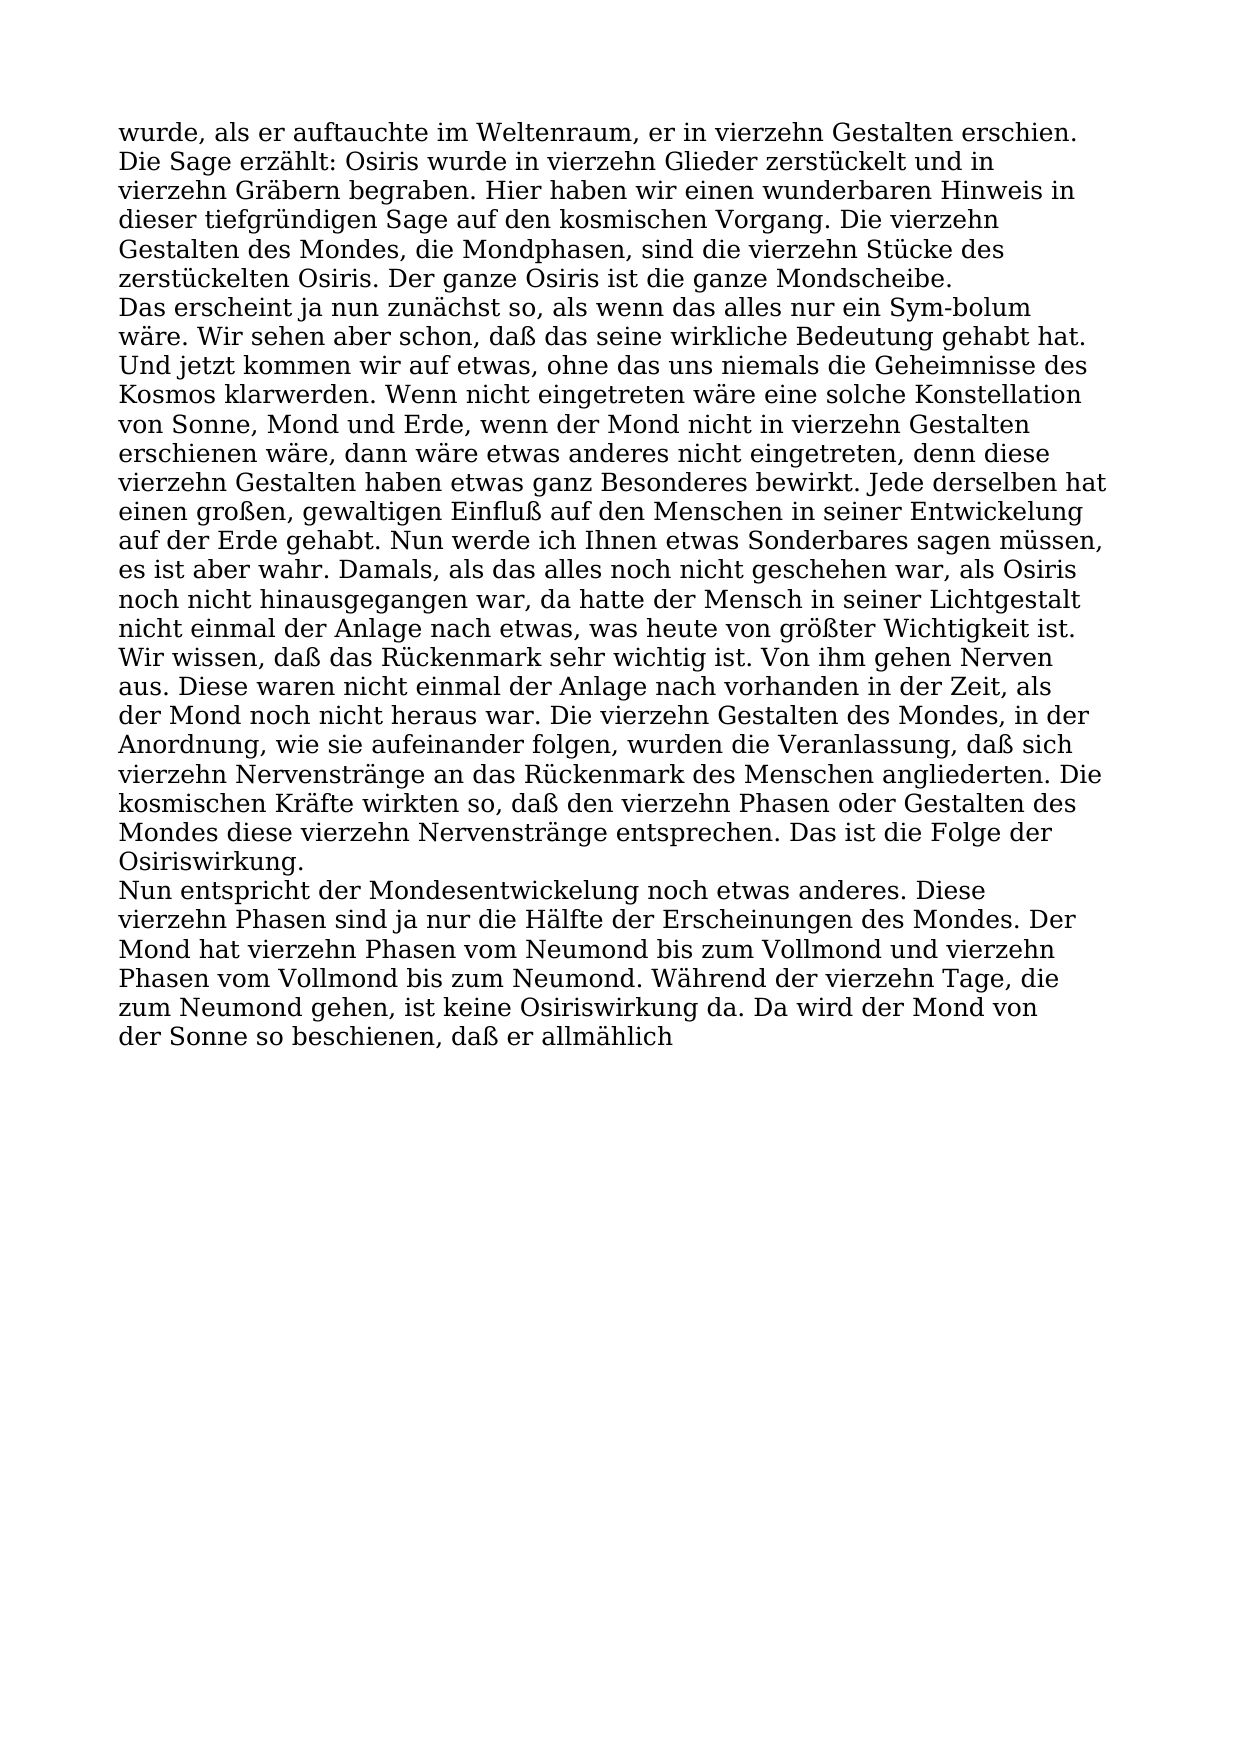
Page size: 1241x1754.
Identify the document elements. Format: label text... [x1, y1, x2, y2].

text vierzehn Phasen sind ja nur die Hälfte der Erscheinungen des Mondes. Der [118, 906, 1122, 935]
text Mond hat vierzehn Phasen vom Neumond bis zum Vollmond und vierzehn [118, 935, 1122, 964]
text Anordnung, wie sie aufeinander folgen, wurden die Veranlassung, daß sich [118, 731, 1122, 760]
text dieser tiefgründigen Sage auf den kosmischen Vorgang. Die vierzehn [118, 206, 1122, 235]
text nicht einmal der Anlage nach etwas, was heute von größter Wichtigkeit ist. [118, 614, 1122, 643]
text vierzehn Gestalten haben etwas ganz Besonderes bewirkt. Jede derselben hat [118, 468, 1122, 497]
text wäre. Wir sehen aber schon, daß das seine wirkliche Bedeutung gehabt hat. [118, 322, 1122, 351]
text auf der Erde gehabt. Nun werde ich Ihnen etwas Sonderbares sagen müssen, [118, 526, 1122, 556]
text Osiriswirkung. [118, 847, 1122, 876]
text vierzehn Gräbern begraben. Hier haben wir einen wunderbaren Hinweis in [118, 176, 1122, 206]
text wurde, als er auftauchte im Weltenraum, er in vierzehn Gestalten erschien. [118, 118, 1122, 147]
text von Sonne, Mond und Erde, wenn der Mond nicht in vierzehn Gestalten [118, 410, 1122, 439]
text einen großen, gewaltigen Einfluß auf den Menschen in seiner Entwickelung [118, 497, 1122, 526]
text vierzehn Nervenstränge an das Rückenmark des Menschen angliederten. Die [118, 760, 1122, 789]
text noch nicht hinausgegangen war, da hatte der Mensch in seiner Lichtgestalt [118, 585, 1122, 614]
text Phasen vom Vollmond bis zum Neumond. Während der vierzehn Tage, die [118, 964, 1122, 993]
text der Mond noch nicht heraus war. Die vierzehn Gestalten des Mondes, in der [118, 701, 1122, 731]
text der Sonne so beschienen, daß er allmählich [118, 1022, 1122, 1051]
text aus. Diese waren nicht einmal der Anlage nach vorhanden in der Zeit, als [118, 672, 1122, 701]
text zum Neumond gehen, ist keine Osiriswirkung da. Da wird der Mond von [118, 993, 1122, 1022]
text Das erscheint ja nun zunächst so, als wenn das alles nur ein Sym-bolum [118, 293, 1122, 322]
text Die Sage erzählt: Osiris wurde in vierzehn Glieder zerstückelt und in [118, 147, 1122, 176]
text Kosmos klarwerden. Wenn nicht eingetreten wäre eine solche Konstellation [118, 381, 1122, 410]
text Und jetzt kommen wir auf etwas, ohne das uns niemals die Geheimnisse des [118, 351, 1122, 381]
text Wir wissen, daß das Rückenmark sehr wichtig ist. Von ihm gehen Nerven [118, 643, 1122, 672]
text erschienen wäre, dann wäre etwas anderes nicht eingetreten, denn diese [118, 439, 1122, 468]
text Gestalten des Mondes, die Mondphasen, sind die vierzehn Stücke des [118, 235, 1122, 264]
text Nun entspricht der Mondesentwickelung noch etwas anderes. Diese [118, 876, 1122, 906]
text zerstückelten Osiris. Der ganze Osiris ist die ganze Mondscheibe. [118, 264, 1122, 293]
text kosmischen Kräfte wirkten so, daß den vierzehn Phasen oder Gestalten des [118, 789, 1122, 818]
text es ist aber wahr. Damals, als das alles noch nicht geschehen war, als Osiris [118, 556, 1122, 585]
text Mondes diese vierzehn Nervenstränge entsprechen. Das ist die Folge der [118, 818, 1122, 847]
